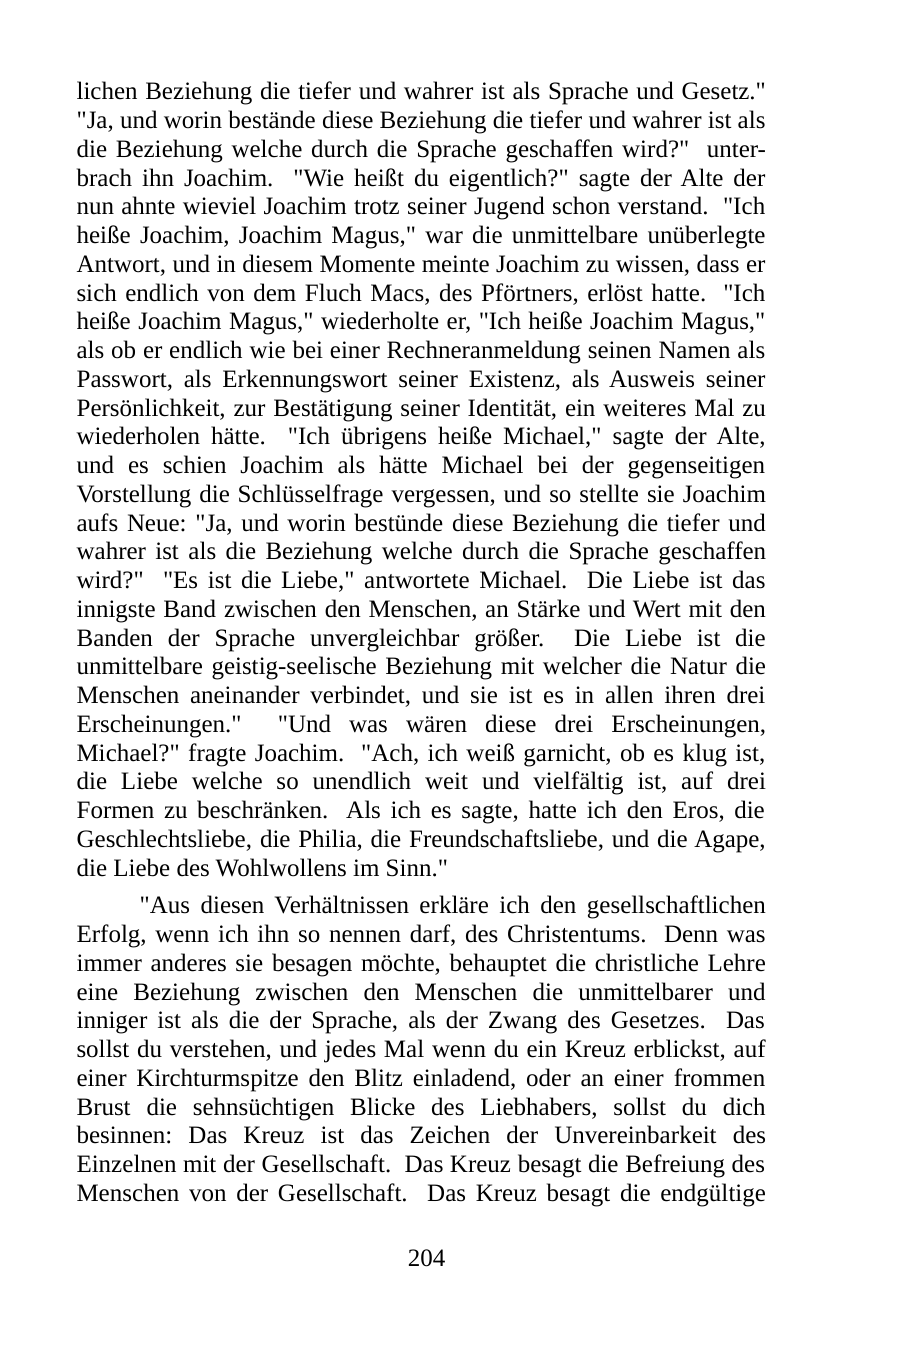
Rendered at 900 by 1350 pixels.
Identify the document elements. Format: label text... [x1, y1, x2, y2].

text "Aus diesen Verhältnissen erkläre ich den gesellschaftlichen Erfolg, wenn ich ihn so nennen darf, des Christentums. Denn was immer anderes sie besagen möchte, behauptet die christliche Lehre eine Beziehung zwischen den Menschen die unmittelbarer und inniger ist als die der Sprache, als der Zwang des Gesetzes. Das sollst du verstehen, und jedes Mal wenn du ein Kreuz erblickst, auf einer Kirchturmspitze den Blitz einladend, oder an einer frommen Brust die sehnsüchtigen Blicke des Liebhabers, sollst du dich besinnen: Das Kreuz ist das Zeichen der Unvereinbarkeit des Einzelnen mit der Gesellschaft. Das Kreuz besagt die Befreiung des Menschen von der Gesellschaft. Das Kreuz besagt die endgültige [76, 890, 766, 1207]
text lichen Beziehung die tiefer und wahrer ist als Sprache und Gesetz." "Ja, und worin bestände diese Beziehung die tiefer und wahrer ist als die Beziehung welche durch die Sprache geschaffen wird?" unter-brach ihn Joachim. "Wie heißt du eigentlich?" sagte der Alte der nun ahnte wieviel Joachim trotz seiner Jugend schon verstand. "Ich heiße Joachim, Joachim Magus," war die unmittelbare unüberlegte Antwort, und in diesem Momente meinte Joachim zu wissen, dass er sich endlich von dem Fluch Macs, des Pförtners, erlöst hatte. "Ich heiße Joachim Magus," wiederholte er, "Ich heiße Joachim Magus," als ob er endlich wie bei einer Rechneranmeldung seinen Namen als Passwort, als Erkennungswort seiner Existenz, als Ausweis seiner Persönlichkeit, zur Bestätigung seiner Identität, ein weiteres Mal zu wiederholen hätte. "Ich übrigens heiße Michael," sagte der Alte, und es schien Joachim als hätte Michael bei der gegenseitigen Vorstellung die Schlüsselfrage vergessen, und so stellte sie Joachim aufs Neue: "Ja, und worin bestünde diese Beziehung die tiefer und wahrer ist als die Beziehung welche durch die Sprache geschaffen wird?" "Es ist die Liebe," antwortete Michael. Die Liebe ist das innigste Band zwischen den Menschen, an Stärke und Wert mit den Banden der Sprache unvergleichbar größer. Die Liebe ist die unmittelbare geistig-seelische Beziehung mit welcher die Natur die Menschen aneinander verbindet, und sie ist es in allen ihren drei Erscheinungen." "Und was wären diese drei Erscheinungen, Michael?" fragte Joachim. "Ach, ich weiß garnicht, ob es klug ist, die Liebe welche so unendlich weit und vielfältig ist, auf drei Formen zu beschränken. Als ich es sagte, hatte ich den Eros, die Geschlechtsliebe, die Philia, die Freundschaftsliebe, und die Agape, die Liebe des Wohlwollens im Sinn." [76, 76, 766, 881]
